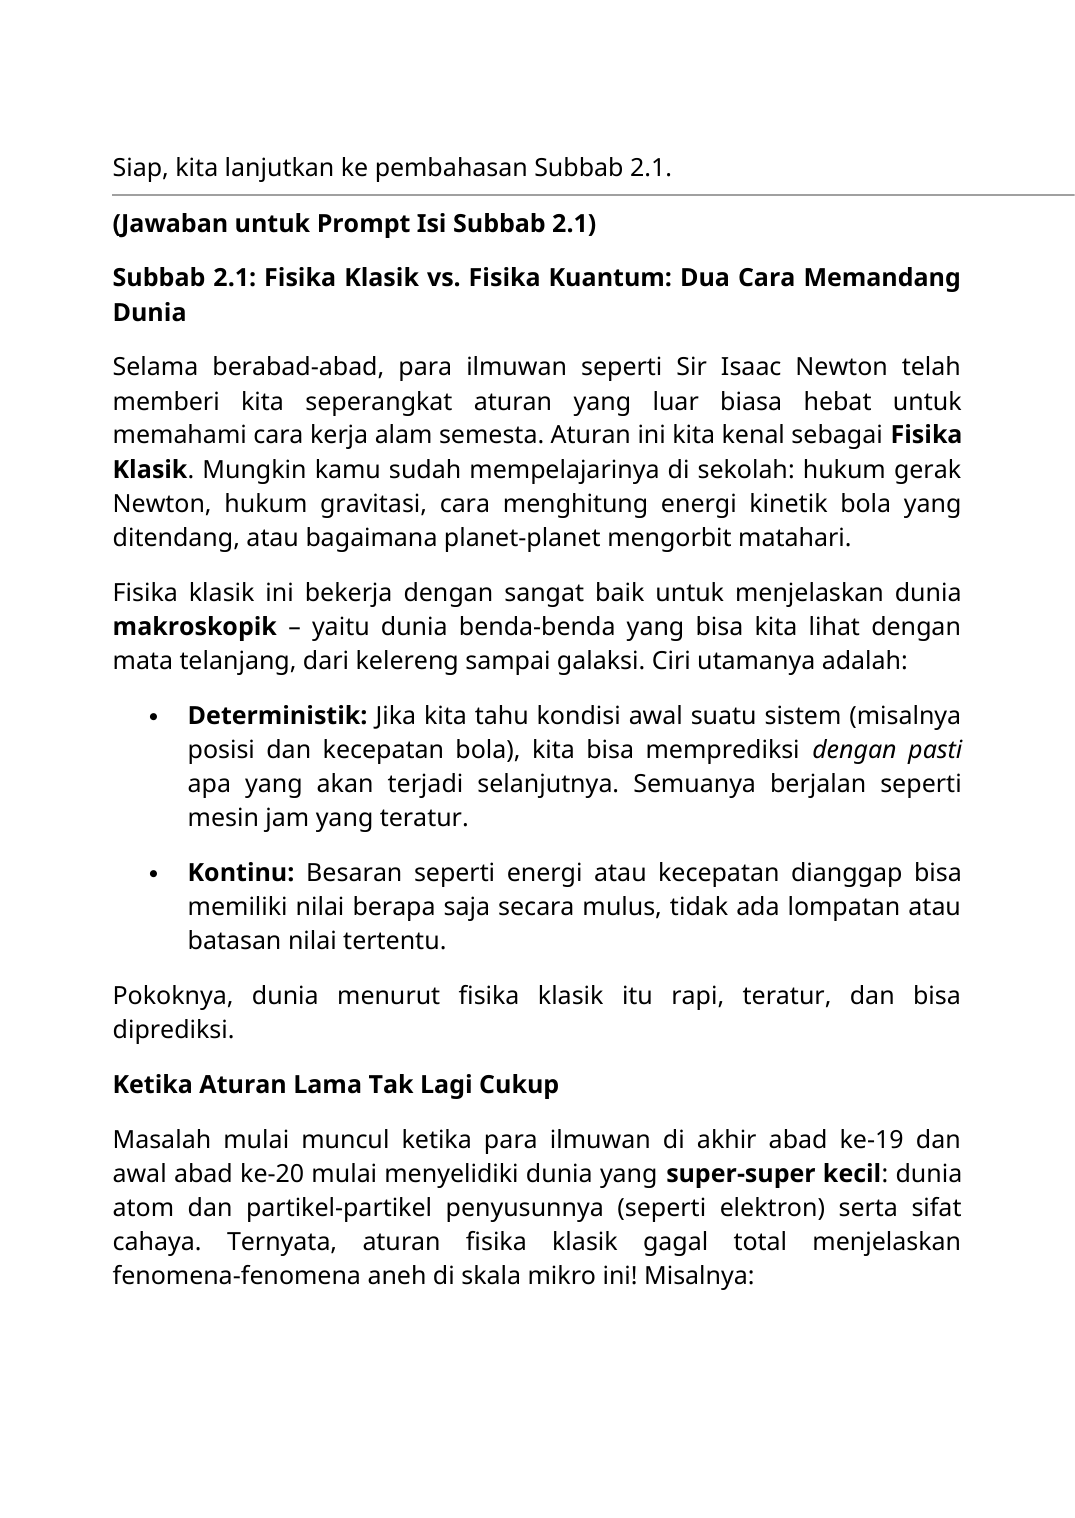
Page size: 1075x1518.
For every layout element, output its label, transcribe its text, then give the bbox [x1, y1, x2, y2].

text Subbab 2.1: Fisika Klasik vs. Fisika Kuantum: Dua Cara Memandang Dunia [112, 260, 962, 328]
list Deterministik: Jika kita tahu kondisi awal suatu sistem (misalnya posisi dan kecepatan bola), kita bisa memprediksi dengan pasti apa yang akan terjadi selanjutnya. Semuanya berjalan seperti mesin jam yang teratur. [150, 697, 962, 833]
text (Jawaban untuk Prompt Isi Subbab 2.1) [112, 205, 962, 239]
text Siap, kita lanjutkan ke pembahasan Subbab 2.1. [112, 150, 962, 184]
text Selama berabad-abad, para ilmuwan seperti Sir Isaac Newton telah memberi kita seperangkat aturan yang luar biasa hebat untuk memahami cara kerja alam semesta. Aturan ini kita kenal sebagai Fisika Klasik. Mungkin kamu sudah mempelajarinya di sekolah: hukum gerak Newton, hukum gravitasi, cara menghitung energi kinetik bola yang ditendang, atau bagaimana planet-planet mengorbit matahari. [112, 349, 962, 553]
text Pokoknya, dunia menurut fisika klasik itu rapi, teratur, dan bisa diprediksi. [112, 977, 962, 1046]
list Kontinu: Besaran seperti energi atau kecepatan dianggap bisa memiliki nilai berapa saja secara mulus, tidak ada lompatan atau batasan nilai tertentu. [150, 854, 962, 957]
text Masalah mulai muncul ketika para ilmuwan di akhir abad ke-19 dan awal abad ke-20 mulai menyelidiki dunia yang super-super kecil: dunia atom dan partikel-partikel penyusunnya (seperti elektron) serta sifat cahaya. Ternyata, aturan fisika klasik gagal total menjelaskan fenomena-fenomena aneh di skala mikro ini! Misalnya: [112, 1121, 962, 1292]
text Fisika klasik ini bekerja dengan sangat baik untuk menjelaskan dunia makroskopik – yaitu dunia benda-benda yang bisa kita lihat dengan mata telanjang, dari kelereng sampai galaksi. Ciri utamanya adalah: [112, 574, 962, 676]
text Ketika Aturan Lama Tak Lagi Cukup [112, 1066, 962, 1100]
